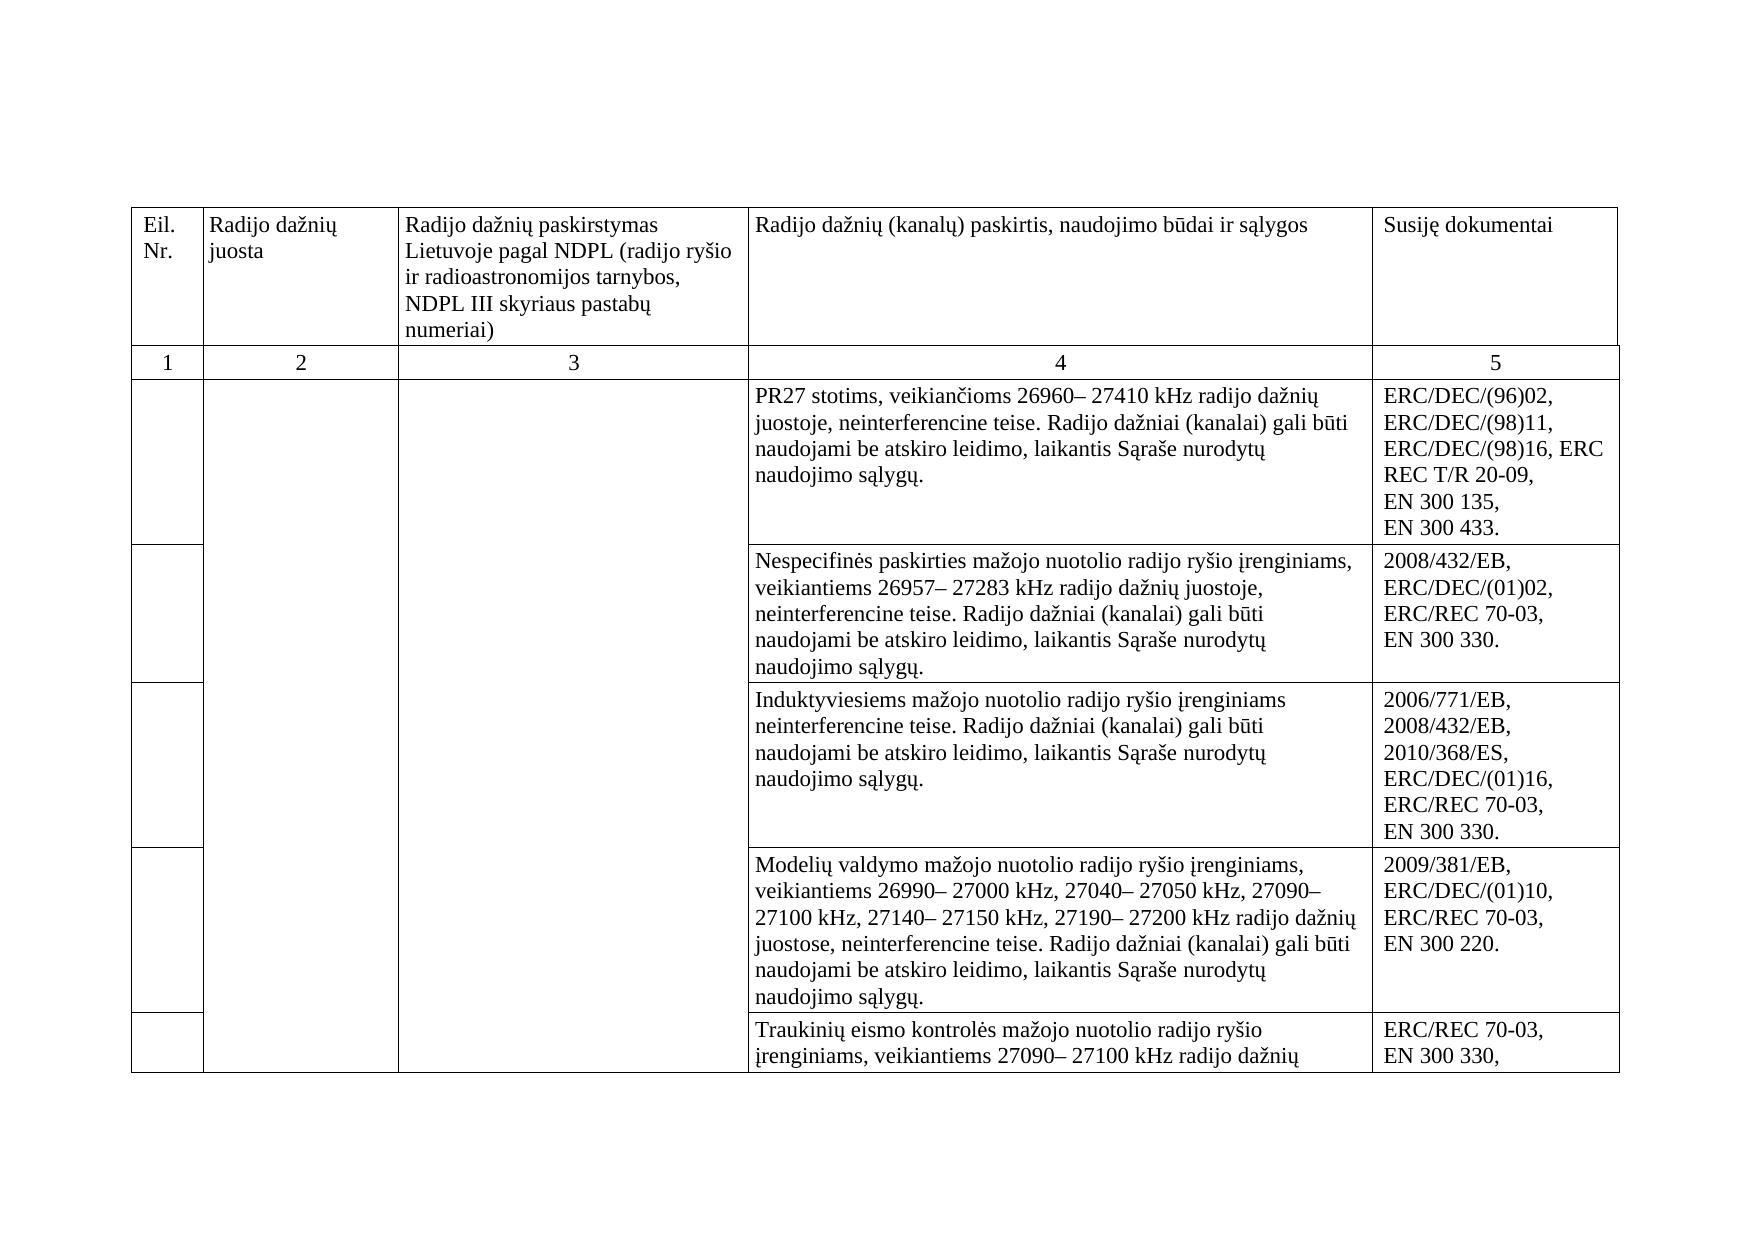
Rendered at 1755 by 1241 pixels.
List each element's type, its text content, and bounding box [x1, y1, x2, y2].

table_cell 2008/432/EB, ERC/DEC/(01)02, ERC/REC 70-03, EN 300 330. [1373, 545, 1619, 682]
table_header Susiję dokumentai [1373, 208, 1617, 345]
table_cell 2 [204, 346, 398, 378]
table_cell 2009/381/EB, ERC/DEC/(01)10, ERC/REC 70-03, EN 300 220. [1373, 848, 1619, 1012]
table_cell [399, 380, 748, 1072]
table_cell Modelių valdymo mažojo nuotolio radijo ryšio įrenginiams, veikiantiems 26990– 27000 kHz, 27040– 27050 kHz, 27090– 27100 kHz, 27140– 27150 kHz, 27190– 27200 kHz radijo dažnių juostose, neinterferencine teise. Radijo dažniai (kanalai) gali būti naudojami be atskiro leidimo, laikantis Sąraše nurodytų naudojimo sąlygų. [749, 848, 1372, 1012]
table_cell [204, 380, 398, 1072]
table_cell [132, 545, 203, 682]
table_cell Induktyviesiems mažojo nuotolio radijo ryšio įrenginiams neinterferencine teise. Radijo dažniai (kanalai) gali būti naudojami be atskiro leidimo, laikantis Sąraše nurodytų naudojimo sąlygų. [749, 683, 1372, 847]
table_cell 5 [1373, 346, 1619, 378]
table_cell [132, 683, 203, 847]
table_cell PR27 stotims, veikiančioms 26960– 27410 kHz radijo dažnių juostoje, neinterferencine teise. Radijo dažniai (kanalai) gali būti naudojami be atskiro leidimo, laikantis Sąraše nurodytų naudojimo sąlygų. [749, 380, 1372, 543]
table_cell 3 [399, 346, 748, 378]
table_cell Traukinių eismo kontrolės mažojo nuotolio radijo ryšio įrenginiams, veikiantiems 27090– 27100 kHz radijo dažnių [749, 1013, 1372, 1072]
table_cell ERC/REC 70-03, EN 300 330, [1373, 1013, 1619, 1072]
table_cell [132, 1013, 203, 1072]
table_cell Nespecifinės paskirties mažojo nuotolio radijo ryšio įrenginiams, veikiantiems 26957– 27283 kHz radijo dažnių juostoje, neinterferencine teise. Radijo dažniai (kanalai) gali būti naudojami be atskiro leidimo, laikantis Sąraše nurodytų naudojimo sąlygų. [749, 545, 1372, 682]
table_header Radijo dažnių juosta [204, 208, 398, 345]
table_cell 1 [132, 346, 203, 378]
table_header Radijo dažnių paskirstymas Lietuvoje pagal NDPL (radijo ryšio ir radioastronomijos tarnybos, NDPL III skyriaus pastabų numeriai) [399, 208, 748, 345]
table_header Eil. Nr. [132, 208, 203, 345]
table_header Radijo dažnių (kanalų) paskirtis, naudojimo būdai ir sąlygos [749, 208, 1372, 345]
table_cell 2006/771/EB, 2008/432/EB, 2010/368/ES, ERC/DEC/(01)16, ERC/REC 70-03, EN 300 330. [1373, 683, 1619, 847]
table_cell 4 [749, 346, 1372, 378]
table_cell ERC/DEC/(96)02, ERC/DEC/(98)11, ERC/DEC/(98)16, ERC REC T/R 20-09, EN 300 135, EN 300 433. [1373, 380, 1619, 543]
table_cell [132, 848, 203, 1012]
table_cell [132, 380, 203, 543]
